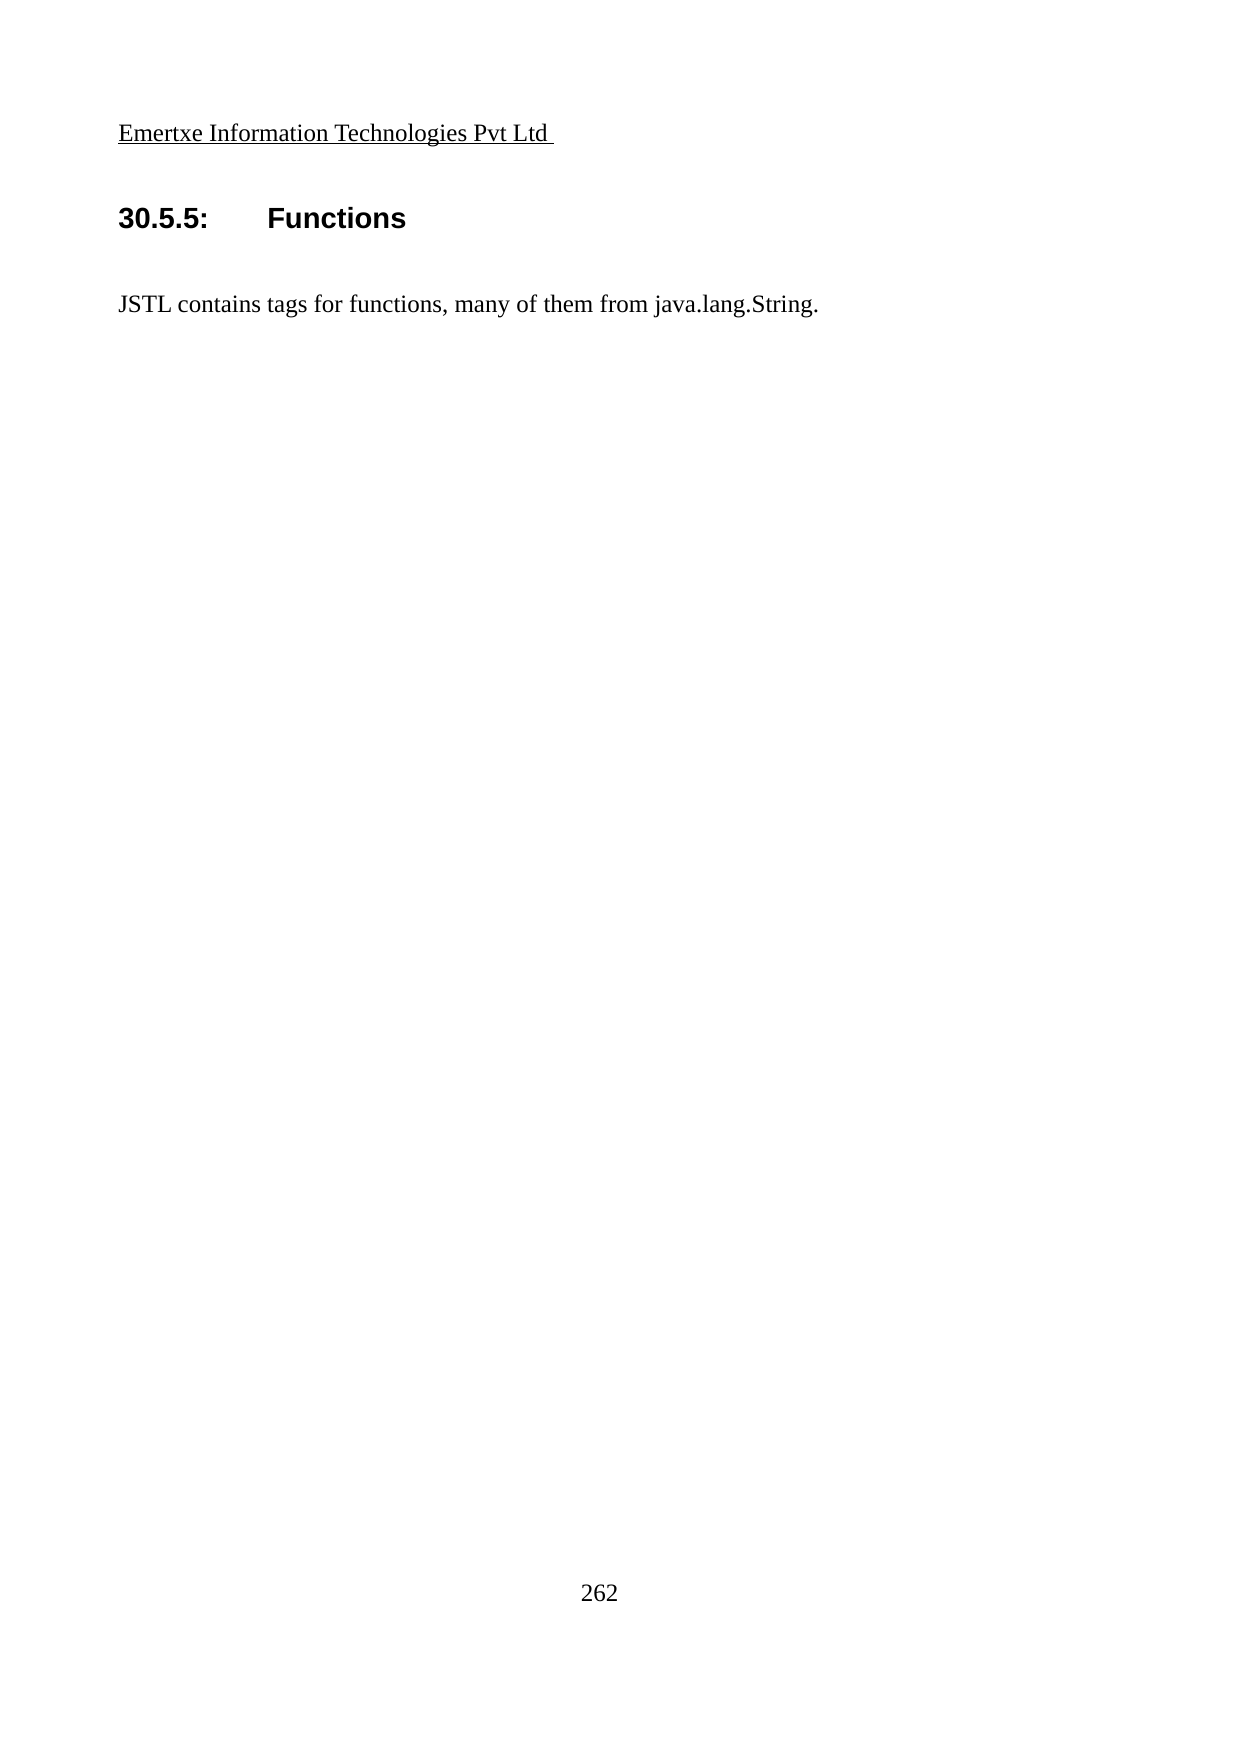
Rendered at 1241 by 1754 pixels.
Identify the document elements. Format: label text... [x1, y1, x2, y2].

text JSTL contains tags for functions, many of them from java.lang.String. [118, 289, 1122, 317]
subtitle Functions [118, 201, 1122, 235]
